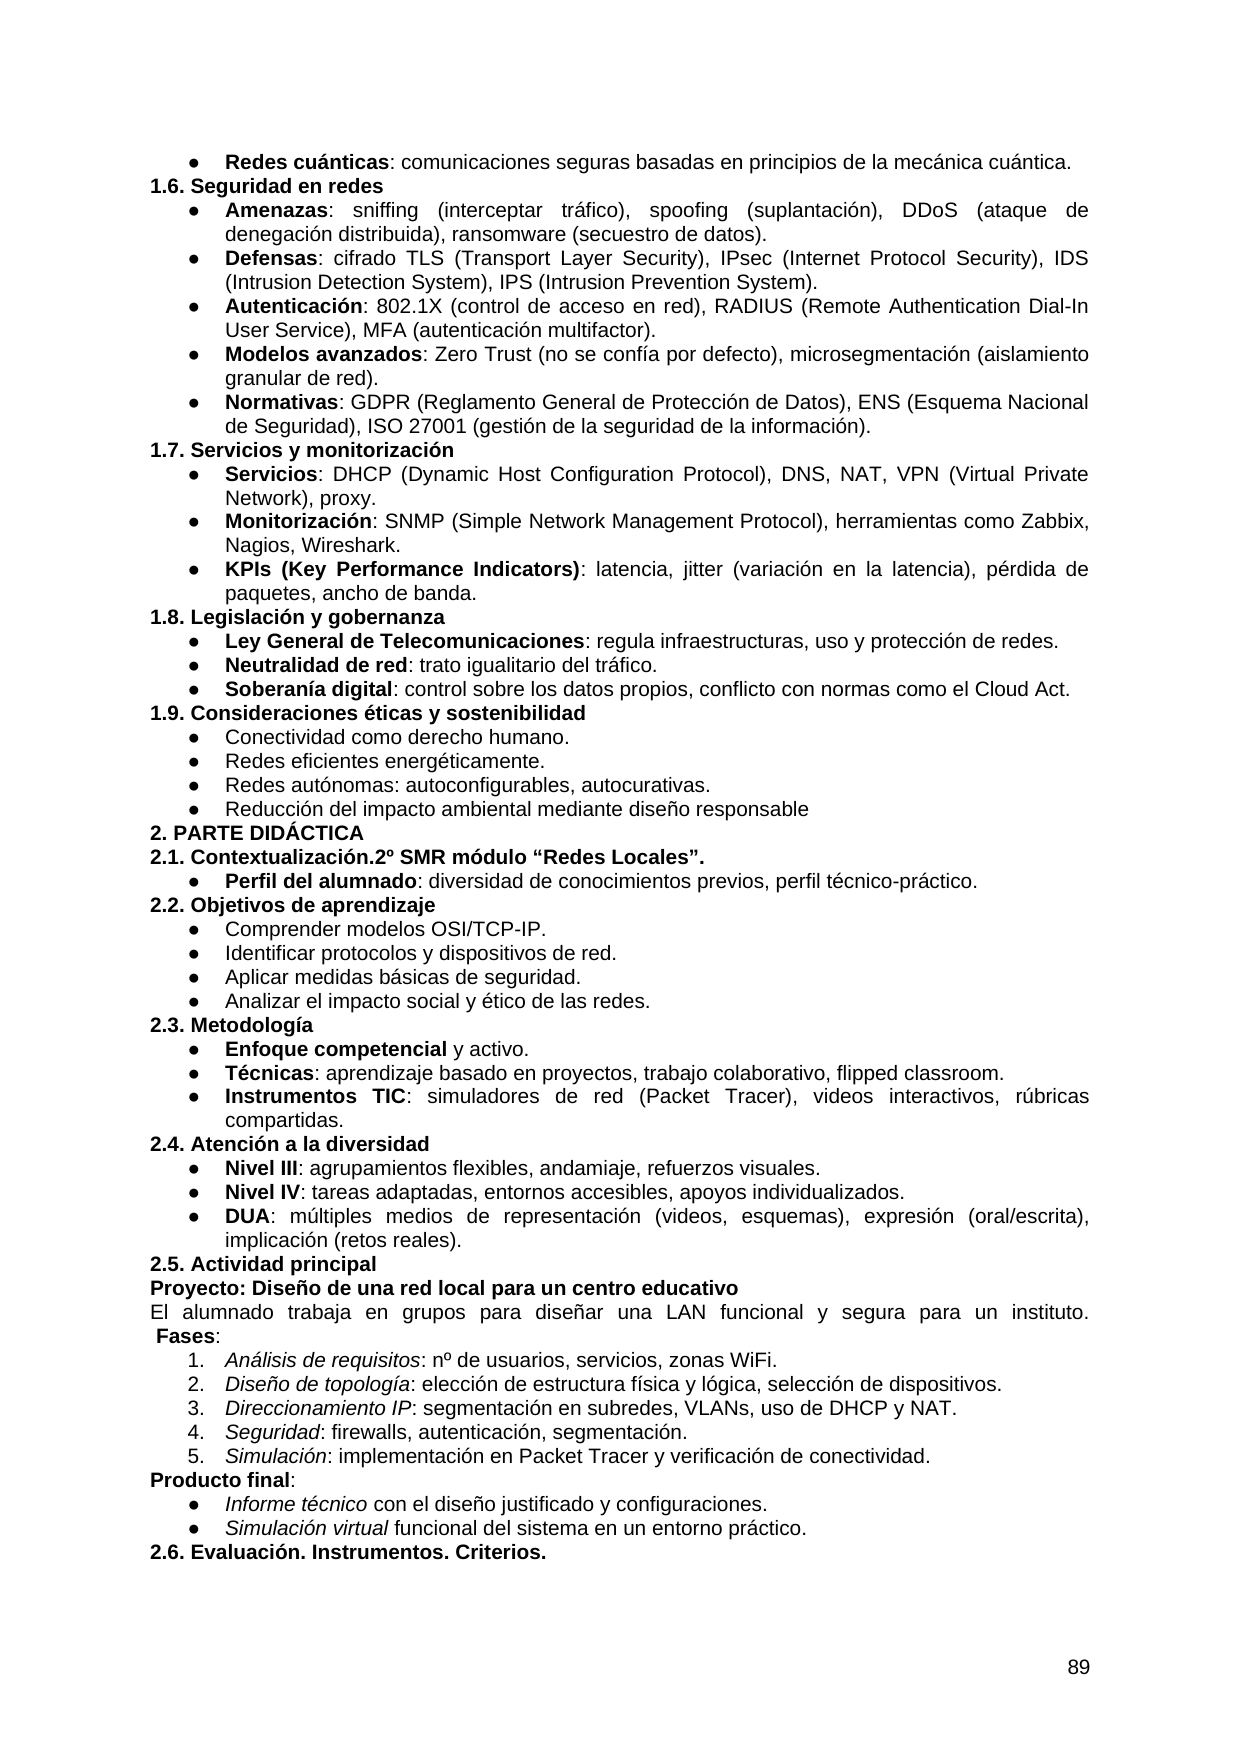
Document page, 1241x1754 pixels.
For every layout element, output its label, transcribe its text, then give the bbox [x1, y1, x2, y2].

list Soberanía digital: control sobre los datos propios, conflicto con normas como el Cloud Act. [187, 677, 1090, 701]
list Redes cuánticas: comunicaciones seguras basadas en principios de la mecánica cuántica. [187, 150, 1090, 174]
list Modelos avanzados: Zero Trust (no se confía por defecto), microsegmentación (aislamiento granular de red). [187, 342, 1090, 389]
subtitle 2.4. Atención a la diversidad [150, 1132, 1090, 1156]
subtitle 2.2. Objetivos de aprendizaje [150, 893, 1090, 917]
subtitle 1.8. Legislación y gobernanza [150, 605, 1090, 629]
list Defensas: cifrado TLS (Transport Layer Security), IPsec (Internet Protocol Security), IDS (Intrusion Detection System), IPS (Intrusion Prevention System). [187, 246, 1090, 294]
list Redes eficientes energéticamente. [187, 749, 1090, 773]
subtitle 2. PARTE DIDÁCTICA [150, 821, 1090, 845]
text Proyecto: Diseño de una red local para un centro educativo [150, 1276, 1090, 1300]
list Reducción del impacto ambiental mediante diseño responsable [187, 797, 1090, 821]
list Comprender modelos OSI/TCP-IP. [187, 917, 1090, 941]
list Simulación: implementación en Packet Tracer y verificación de conectividad. [187, 1444, 1090, 1468]
list Normativas: GDPR (Reglamento General de Protección de Datos), ENS (Esquema Nacional de Seguridad), ISO 27001 (gestión de la seguridad de la información). [187, 389, 1090, 437]
list Nivel III: agrupamientos flexibles, andamiaje, refuerzos visuales. [187, 1156, 1090, 1180]
list Identificar protocolos y dispositivos de red. [187, 941, 1090, 964]
list Informe técnico con el diseño justificado y configuraciones. [187, 1492, 1090, 1516]
subtitle 2.6. Evaluación. Instrumentos. Criterios. [150, 1539, 1090, 1563]
list Analizar el impacto social y ético de las redes. [187, 988, 1090, 1012]
list Diseño de topología: elección de estructura física y lógica, selección de dispositivos. [187, 1372, 1090, 1396]
list Simulación virtual funcional del sistema en un entorno práctico. [187, 1516, 1090, 1539]
subtitle 1.9. Consideraciones éticas y sostenibilidad [150, 701, 1090, 725]
list Neutralidad de red: trato igualitario del tráfico. [187, 653, 1090, 677]
subtitle 1.6. Seguridad en redes [150, 174, 1090, 198]
list KPIs (Key Performance Indicators): latencia, jitter (variación en la latencia), pérdida de paquetes, ancho de banda. [187, 557, 1090, 605]
list Enfoque competencial y activo. [187, 1036, 1090, 1060]
list DUA: múltiples medios de representación (videos, esquemas), expresión (oral/escrita), implicación (retos reales). [187, 1204, 1090, 1252]
text 2.1. Contextualización.2º SMR módulo “Redes Locales”. [150, 845, 1090, 869]
list Ley General de Telecomunicaciones: regula infraestructuras, uso y protección de redes. [187, 629, 1090, 653]
list Autenticación: 802.1X (control de acceso en red), RADIUS (Remote Authentication Dial-In User Service), MFA (autenticación multifactor). [187, 294, 1090, 342]
subtitle 2.3. Metodología [150, 1012, 1090, 1036]
list Análisis de requisitos: nº de usuarios, servicios, zonas WiFi. [187, 1348, 1090, 1372]
list Seguridad: firewalls, autenticación, segmentación. [187, 1420, 1090, 1444]
list Redes autónomas: autoconfigurables, autocurativas. [187, 773, 1090, 797]
list Instrumentos TIC: simuladores de red (Packet Tracer), videos interactivos, rúbricas compartidas. [187, 1084, 1090, 1132]
subtitle 2.5. Actividad principal [150, 1252, 1090, 1276]
list Direccionamiento IP: segmentación en subredes, VLANs, uso de DHCP y NAT. [187, 1396, 1090, 1420]
list Nivel IV: tareas adaptadas, entornos accesibles, apoyos individualizados. [187, 1180, 1090, 1204]
list Conectividad como derecho humano. [187, 725, 1090, 749]
list Técnicas: aprendizaje basado en proyectos, trabajo colaborativo, flipped classroom. [187, 1060, 1090, 1084]
list Monitorización: SNMP (Simple Network Management Protocol), herramientas como Zabbix, Nagios, Wireshark. [187, 509, 1090, 557]
subtitle 1.7. Servicios y monitorización [150, 437, 1090, 461]
list Amenazas: sniffing (interceptar tráfico), spoofing (suplantación), DDoS (ataque de denegación distribuida), ransomware (secuestro de datos). [187, 198, 1090, 246]
text Producto final: [150, 1468, 1090, 1492]
list Servicios: DHCP (Dynamic Host Configuration Protocol), DNS, NAT, VPN (Virtual Private Network), proxy. [187, 461, 1090, 509]
list Perfil del alumnado: diversidad de conocimientos previos, perfil técnico-práctico. [187, 869, 1090, 893]
text El alumnado trabaja en grupos para diseñar una LAN funcional y segura para un instituto. Fases: [150, 1300, 1090, 1348]
list Aplicar medidas básicas de seguridad. [187, 964, 1090, 988]
